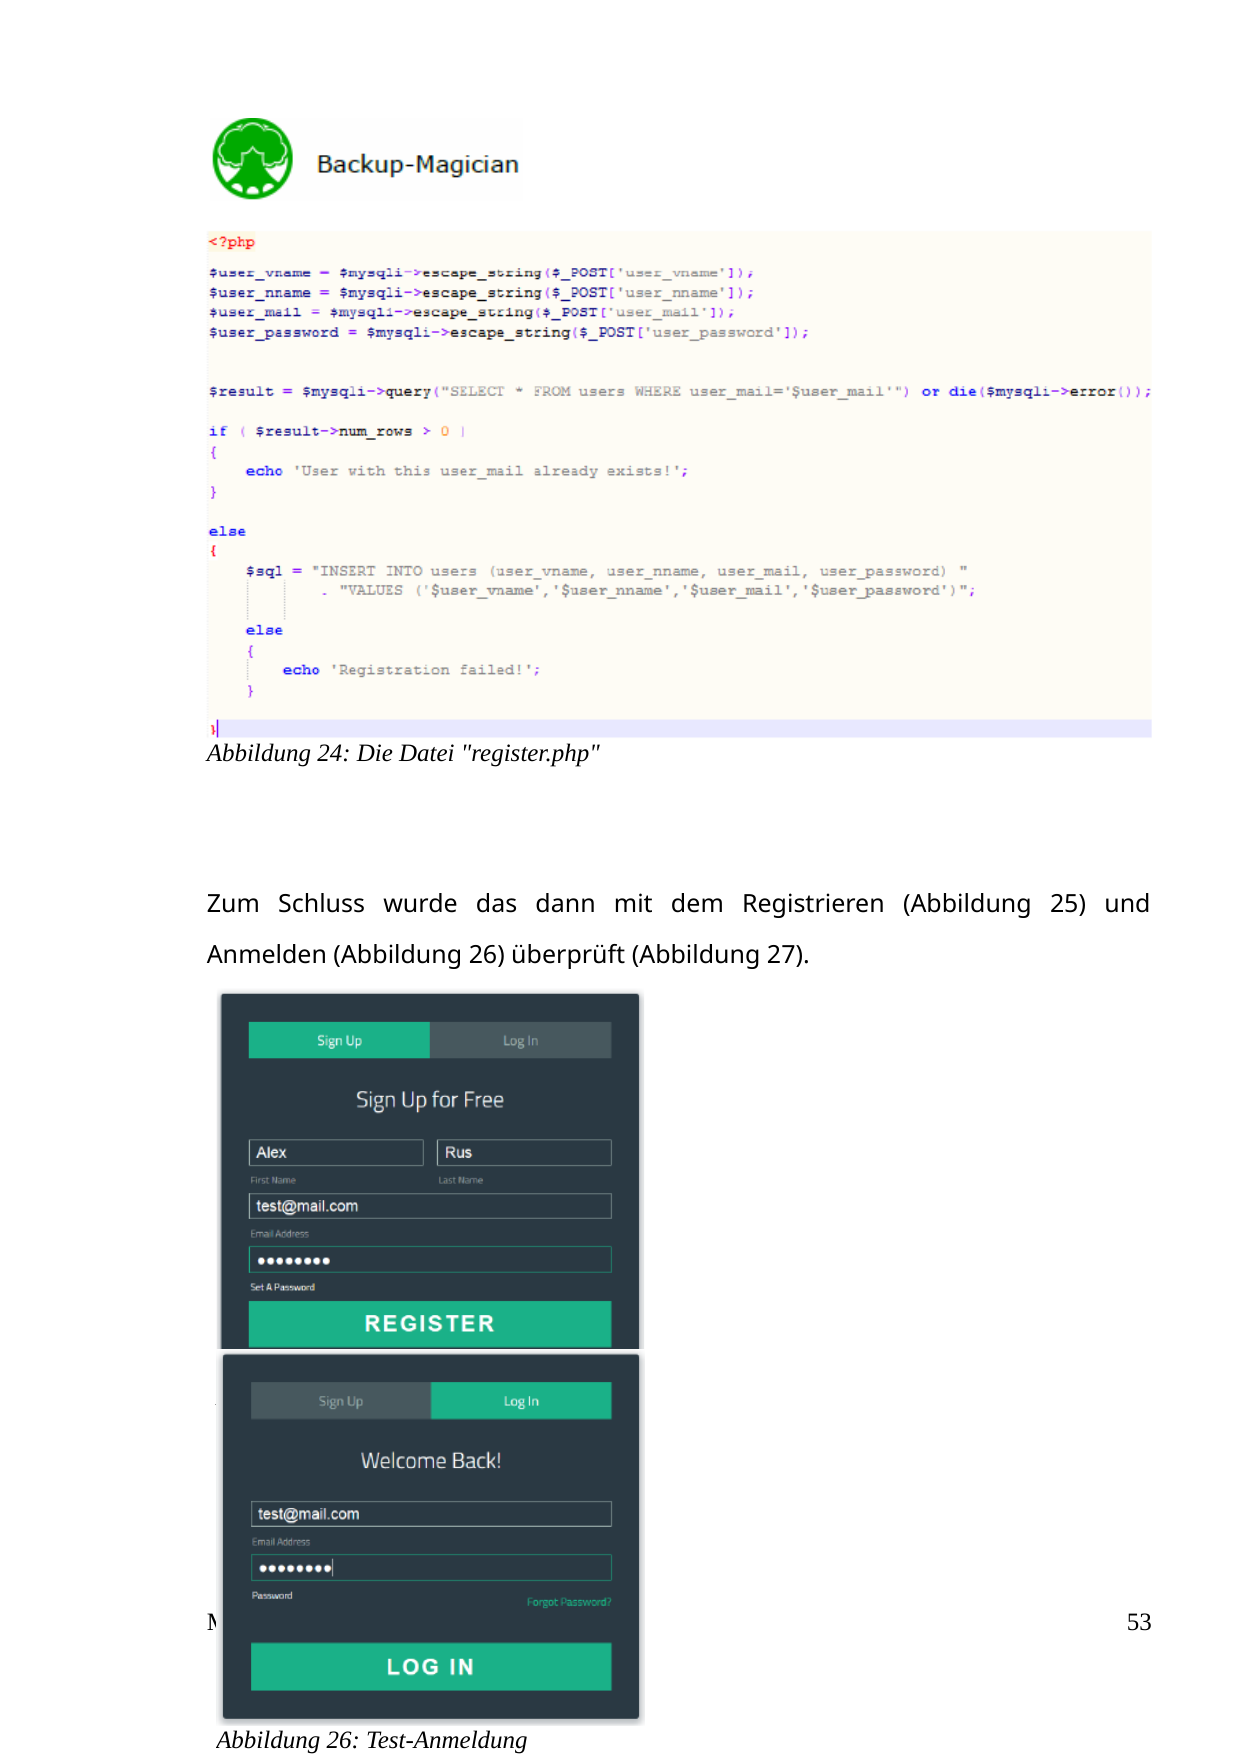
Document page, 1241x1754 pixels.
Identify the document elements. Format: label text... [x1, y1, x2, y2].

picture [206, 230, 1152, 739]
text Zum Schluss wurde das dann mit dem Registrieren (Abbildung 25) und Anmelden (Abbildung 26) überprüft (Abbildung 27). [207, 886, 1152, 971]
picture [216, 988, 645, 1726]
text Abbildung 26: Test-Anmeldung [216, 1726, 645, 1754]
picture [210, 118, 523, 201]
text Abbildung 24: Die Datei "register.php" [207, 739, 1152, 767]
